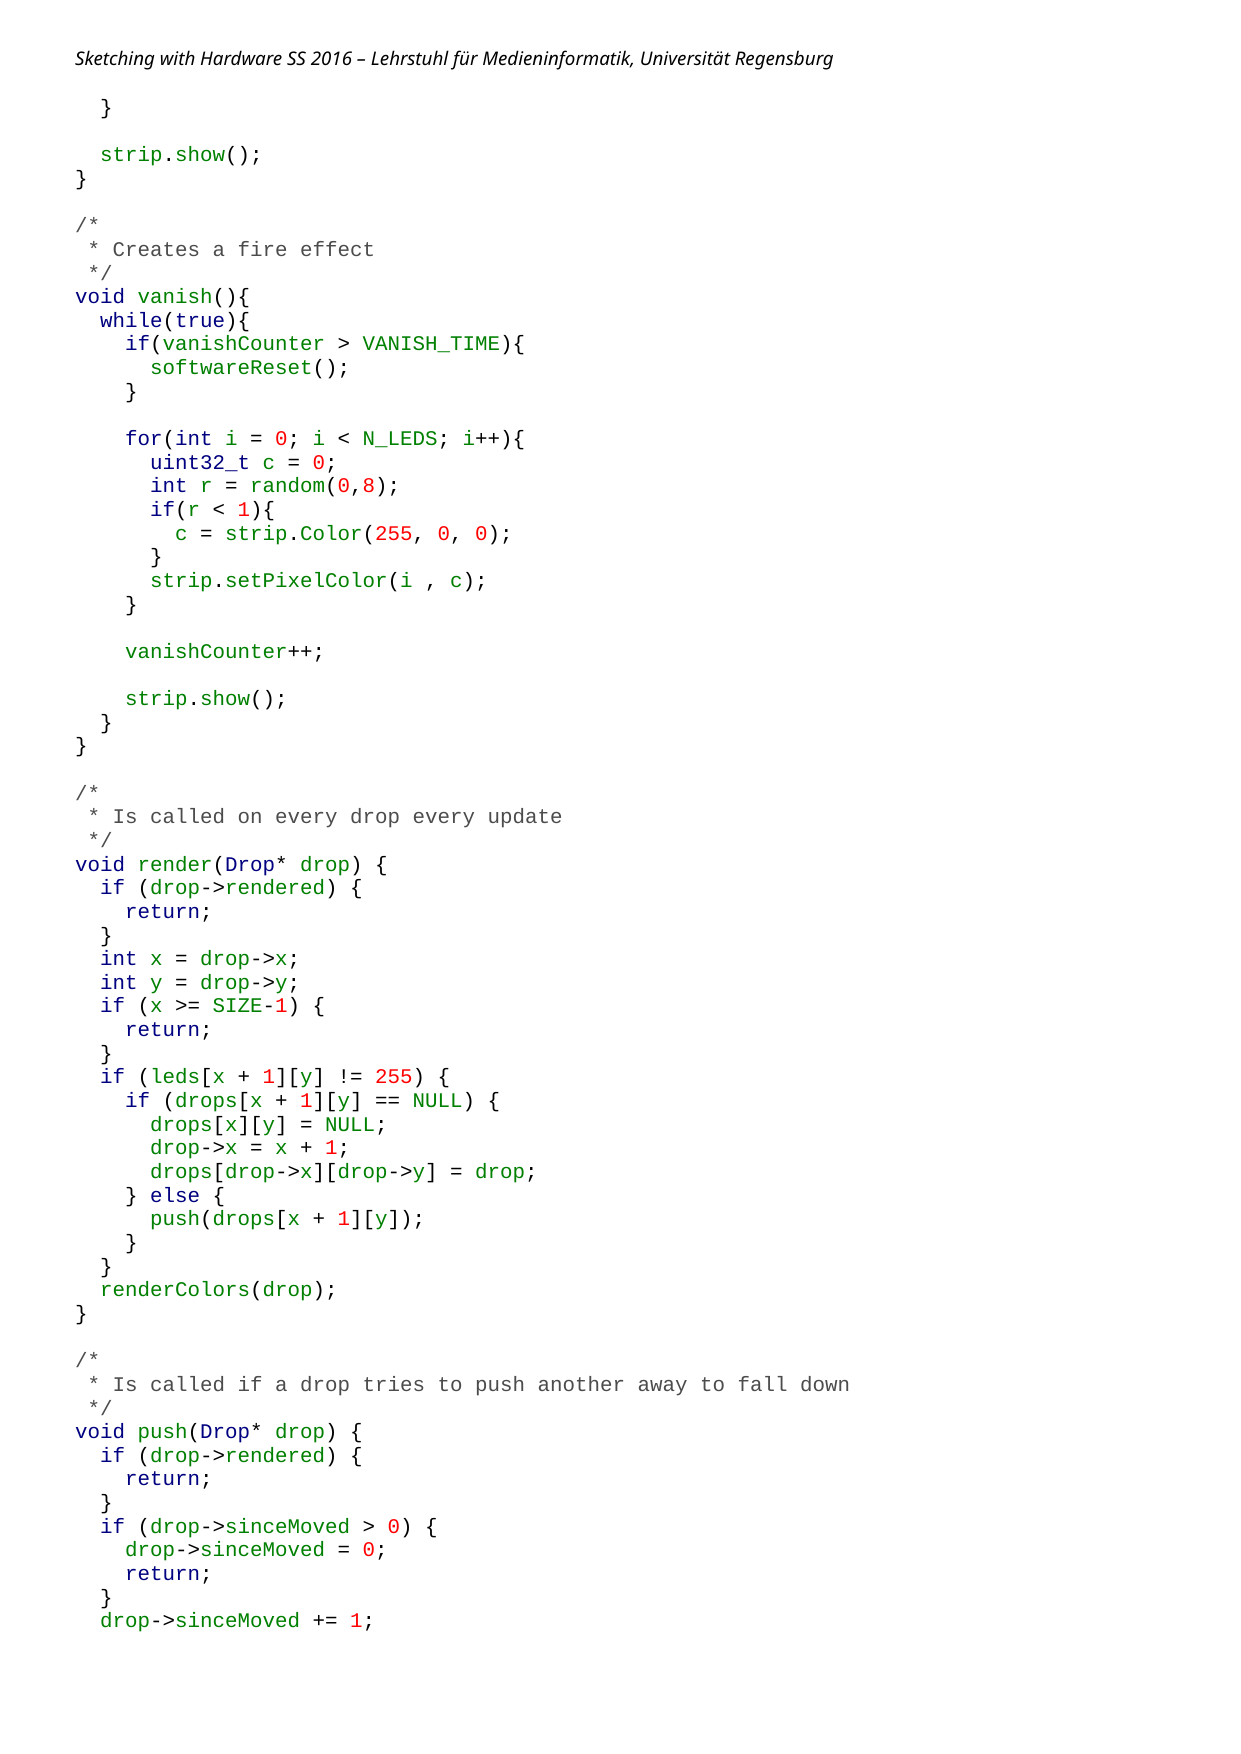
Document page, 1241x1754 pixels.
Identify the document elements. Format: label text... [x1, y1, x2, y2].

text drop->x = x + 1; [75, 1137, 1165, 1161]
text if (drop->rendered) { [75, 877, 1165, 901]
text if (drop->sinceMoved > 0) { [75, 1516, 1165, 1539]
text } else { [75, 1185, 1165, 1208]
text push(drops[x + 1][y]); [75, 1208, 1165, 1232]
text } [75, 97, 1165, 121]
text * Creates a fire effect [75, 239, 1165, 262]
text int y = drop->y; [75, 972, 1165, 996]
text uint32_t c = 0; [75, 452, 1165, 475]
text drops[x][y] = NULL; [75, 1114, 1165, 1137]
text return; [75, 1563, 1165, 1587]
text for(int i = 0; i < N_LEDS; i++){ [75, 428, 1165, 452]
text } [75, 1492, 1165, 1516]
text strip.show(); [75, 688, 1165, 712]
text drop->sinceMoved += 1; [75, 1610, 1165, 1634]
text strip.setPixelColor(i , c); [75, 570, 1165, 593]
text } [75, 735, 1165, 759]
text /* [75, 783, 1165, 806]
text } [75, 546, 1165, 570]
text } [75, 381, 1165, 404]
text * Is called if a drop tries to push another away to fall down [75, 1374, 1165, 1397]
text drops[drop->x][drop->y] = drop; [75, 1161, 1165, 1185]
text if (leds[x + 1][y] != 255) { [75, 1066, 1165, 1090]
text return; [75, 1019, 1165, 1043]
text if(vanishCounter > VANISH_TIME){ [75, 333, 1165, 357]
text } [75, 1256, 1165, 1279]
text } [75, 168, 1165, 192]
text c = strip.Color(255, 0, 0); [75, 523, 1165, 546]
text int r = random(0,8); [75, 475, 1165, 499]
text void vanish(){ [75, 286, 1165, 310]
text /* [75, 1350, 1165, 1374]
text } [75, 1043, 1165, 1066]
text /* [75, 215, 1165, 239]
text int x = drop->x; [75, 948, 1165, 972]
text while(true){ [75, 310, 1165, 333]
text } [75, 924, 1165, 948]
text */ [75, 830, 1165, 854]
text if (x >= SIZE-1) { [75, 996, 1165, 1019]
text void push(Drop* drop) { [75, 1421, 1165, 1445]
text } [75, 1587, 1165, 1610]
text */ [75, 262, 1165, 286]
text return; [75, 1468, 1165, 1492]
text if (drops[x + 1][y] == NULL) { [75, 1090, 1165, 1114]
text return; [75, 901, 1165, 924]
text } [75, 1303, 1165, 1327]
text renderColors(drop); [75, 1279, 1165, 1303]
text } [75, 712, 1165, 735]
text * Is called on every drop every update [75, 806, 1165, 830]
text drop->sinceMoved = 0; [75, 1539, 1165, 1563]
text } [75, 1232, 1165, 1256]
text vanishCounter++; [75, 641, 1165, 664]
text } [75, 593, 1165, 617]
text void render(Drop* drop) { [75, 854, 1165, 877]
text if(r < 1){ [75, 499, 1165, 523]
text strip.show(); [75, 144, 1165, 168]
text */ [75, 1397, 1165, 1421]
text if (drop->rendered) { [75, 1445, 1165, 1468]
text softwareReset(); [75, 357, 1165, 381]
